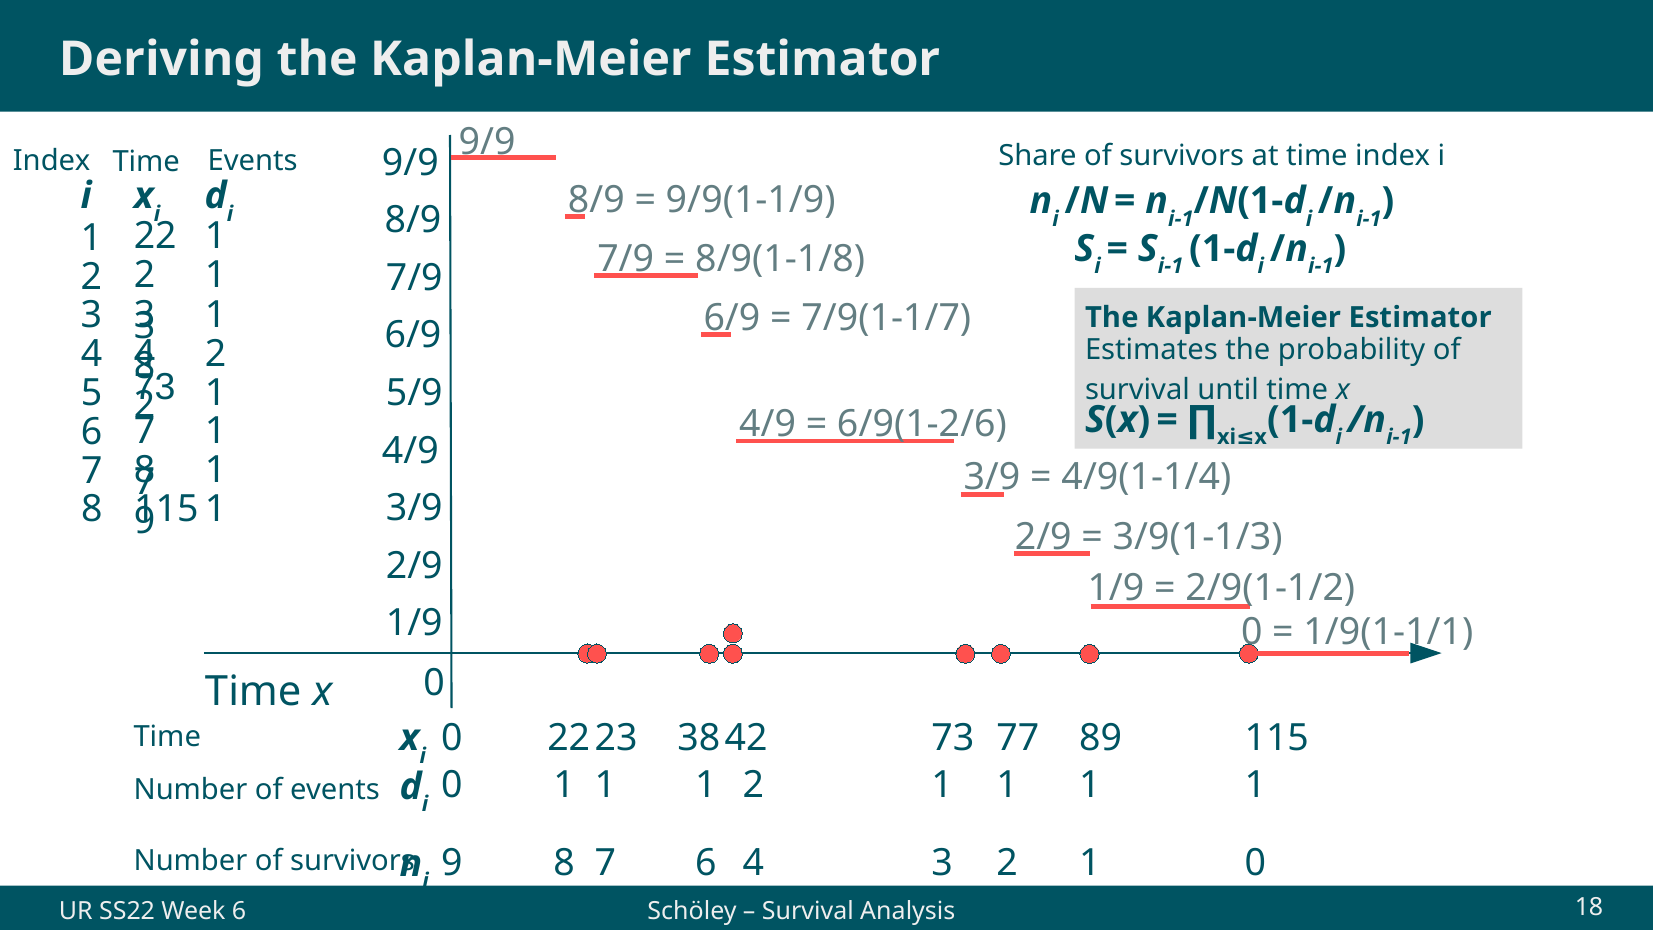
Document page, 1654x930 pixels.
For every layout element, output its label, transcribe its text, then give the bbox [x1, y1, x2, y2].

text_box [1079, 644, 1100, 664]
text_box 4/9 [367, 415, 460, 475]
text_box 6 [66, 396, 117, 435]
text_box 3/9 [371, 473, 460, 530]
text_box [723, 644, 743, 664]
text_box 8/9 = 9/9(1-1/9) [553, 164, 852, 224]
text_box 5 [66, 358, 117, 396]
text_box 1/9 [371, 588, 460, 648]
text_box 77 [981, 703, 1054, 750]
text_box 2 [981, 828, 1054, 888]
text_box 77 [119, 395, 190, 435]
text_box 0 [426, 750, 498, 810]
text_box Time [97, 132, 192, 183]
text_box The Kaplan-Meier Estimator [1070, 288, 1479, 321]
text_box 7/9 [371, 245, 460, 300]
text_box 9/9 [443, 106, 532, 166]
text_box 6/9 = 7/9(1-1/7) [688, 282, 988, 342]
text_box 4/9 = 6/9(1-2/6) [724, 389, 1023, 448]
text_box 9 [426, 828, 498, 888]
text_box ni [384, 828, 441, 897]
text_box 1 [981, 750, 1054, 810]
text_box 3 [916, 828, 981, 888]
text_box 115 [1229, 703, 1323, 763]
text_box 1/9 = 2/9(1-1/2) [1072, 553, 1371, 612]
text_box Number of survivors [118, 831, 385, 882]
text_box [1239, 656, 1258, 664]
text_box 2 [727, 750, 800, 810]
text_box 23 [579, 703, 652, 750]
text_box xi [384, 703, 426, 752]
text_box 1 [916, 750, 981, 810]
text_box 1 [1064, 750, 1137, 810]
text_box Events [192, 131, 367, 182]
text_box 4 [66, 319, 117, 358]
text_box Share of survivors at time index i [983, 127, 1392, 177]
text_box 2/9 [371, 530, 460, 588]
text_box Estimates the probability of survival until time x [1070, 321, 1479, 406]
title Deriving the Kaplan-Meier Estimator [58, 0, 1594, 117]
text_box 1 [680, 750, 727, 810]
text_box 9/9 [367, 127, 460, 187]
text_box 1 [190, 279, 262, 319]
text_box 22 [119, 200, 189, 240]
text_box xi [118, 183, 173, 229]
text_box i [65, 182, 106, 202]
text_box 1 [190, 435, 262, 474]
text_box Time [118, 708, 384, 758]
text_box 0 [408, 647, 460, 703]
text_box 1 [538, 750, 579, 810]
text_box 1 [190, 474, 283, 534]
text_box 42 [709, 703, 782, 750]
text_box 1 [1064, 828, 1137, 888]
text_box 42 [119, 319, 190, 378]
text_box 2 [65, 241, 117, 280]
text_box 7/9 = 8/9(1-1/8) [582, 223, 881, 283]
text_box 89 [119, 435, 190, 474]
text_box 38 [662, 703, 709, 763]
text_box 7 [579, 828, 652, 888]
text_box Si = Si-1 (1-di /ni-1) [1059, 213, 1361, 281]
text_box Time x [190, 652, 408, 708]
text_box 4 [727, 828, 800, 888]
text_box 3 [65, 280, 117, 340]
text_box di [189, 161, 246, 200]
text_box 2 [190, 319, 262, 378]
text_box 8 [66, 474, 117, 534]
text_box 3/9 = 4/9(1-1/4) [948, 442, 1247, 502]
text_box 1 [579, 750, 652, 810]
text_box 1 [190, 395, 262, 435]
text_box 7 [66, 435, 117, 474]
text_box 5/9 [371, 358, 460, 415]
text_box [991, 644, 1011, 664]
text_box 73 [119, 378, 190, 395]
text_box 1 [189, 200, 262, 260]
text_box ni /N = ni-1/N(1-di /ni-1) [1014, 166, 1392, 234]
text_box 1 [190, 378, 262, 395]
text_box 1 [190, 240, 262, 279]
text_box 89 [1064, 703, 1137, 750]
text_box 0 [426, 703, 498, 750]
text_box S(x) = ∏xi≤x(1-di /ni-1) [1070, 406, 1421, 453]
text_box 1 [65, 202, 117, 241]
text_box [1074, 287, 1523, 449]
text_box Time x [460, 652, 912, 767]
text_box 115 [119, 474, 190, 534]
text_box 6 [680, 828, 727, 888]
text_box [577, 643, 607, 664]
text_box 8 [538, 828, 579, 888]
text_box 1 [1229, 750, 1302, 810]
text_box Number of events [118, 761, 384, 811]
text_box 0 = 1/9(1-1/1) [1226, 597, 1488, 656]
text_box 38 [119, 279, 190, 319]
text_box 8/9 [369, 187, 460, 245]
text_box di [384, 752, 441, 820]
text_box 2/9 = 3/9(1-1/3) [1000, 501, 1299, 561]
text_box Index [0, 131, 192, 182]
text_box [699, 644, 719, 664]
text_box 0 [1229, 828, 1302, 888]
text_box 73 [916, 703, 981, 750]
text_box [723, 623, 743, 643]
text_box 22 [532, 703, 579, 763]
text_box 23 [119, 240, 190, 279]
text_box 6/9 [369, 300, 460, 360]
text_box [955, 644, 976, 664]
